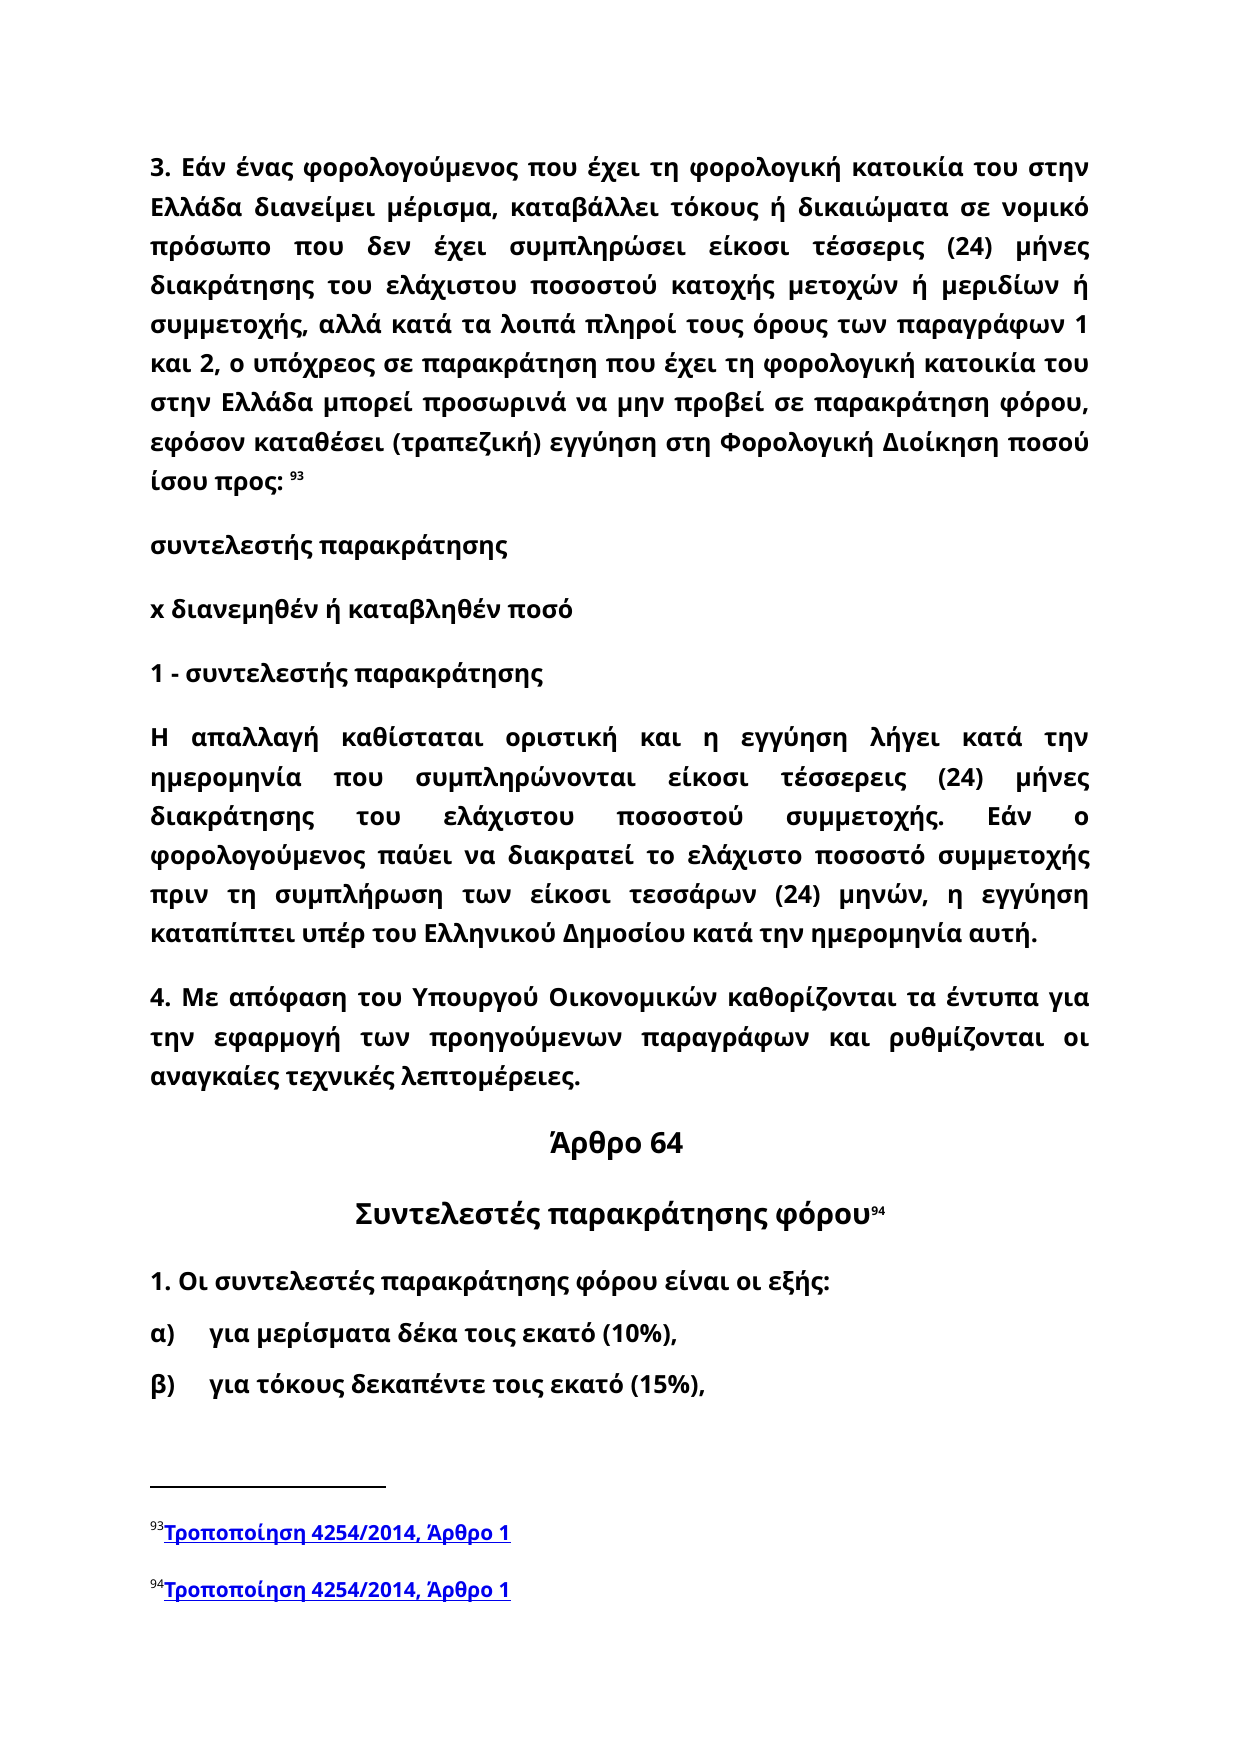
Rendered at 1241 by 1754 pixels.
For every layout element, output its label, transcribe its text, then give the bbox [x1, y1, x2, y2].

text 3. Εάν ένας φορολογούμενος που έχει τη φορολογική κατοικία του στην Ελλάδα διανείμει μέρισμα, καταβάλλει τόκους ή δικαιώματα σε νομικό πρόσωπο που δεν έχει συμπληρώσει είκοσι τέσσερις (24) μήνες διακράτησης του ελάχιστου ποσοστού κατοχής μετοχών ή μεριδίων ή συμμετοχής, αλλά κατά τα λοιπά πληροί τους όρους των παραγράφων 1 και 2, ο υπόχρεος σε παρακράτηση που έχει τη φορολογική κατοικία του στην Ελλάδα μπορεί προσωρινά να μην προβεί σε παρακράτηση φόρου, εφόσον καταθέσει (τραπεζική) εγγύηση στη Φορολογική Διοίκηση ποσού ίσου προς: [150, 150, 1090, 497]
list α) για μερίσματα δέκα τοις εκατό (10%), [150, 1315, 1090, 1349]
text Τροποποίηση 4254/2014, Άρθρο 1 [150, 1518, 1090, 1546]
text συντελεστής παρακράτησης [150, 527, 1090, 562]
text 1. Οι συντελεστές παρακράτησης φόρου είναι οι εξής: [150, 1264, 1090, 1298]
text Τροποποίηση 4254/2014, Άρθρο 1 [150, 1576, 1090, 1604]
subtitle Συντελεστές παρακράτησης φόρου [150, 1193, 1090, 1233]
text x διανεμηθέν ή καταβληθέν ποσό [150, 592, 1090, 626]
list β) για τόκους δεκαπέντε τοις εκατό (15%), [150, 1367, 1090, 1401]
text Η απαλλαγή καθίσταται οριστική και η εγγύηση λήγει κατά την ημερομηνία που συμπληρώνονται είκοσι τέσσερεις (24) μήνες διακράτησης του ελάχιστου ποσοστού συμμετοχής. Εάν ο φορολογούμενος παύει να διακρατεί το ελάχιστο ποσοστό συμμετοχής πριν τη συμπλήρωση των είκοσι τεσσάρων (24) μηνών, η εγγύηση καταπίπτει υπέρ του Ελληνικού Δημοσίου κατά την ημερομηνία αυτή. [150, 720, 1090, 950]
text 1 - συντελεστής παρακράτησης [150, 656, 1090, 690]
subtitle Άρθρο 64 [150, 1122, 1090, 1162]
text 4. Με απόφαση του Υπουργού Οικονομικών καθορίζονται τα έντυπα για την εφαρμογή των προηγούμενων παραγράφων και ρυθμίζονται οι αναγκαίες τεχνικές λεπτομέρειες. [150, 980, 1090, 1092]
